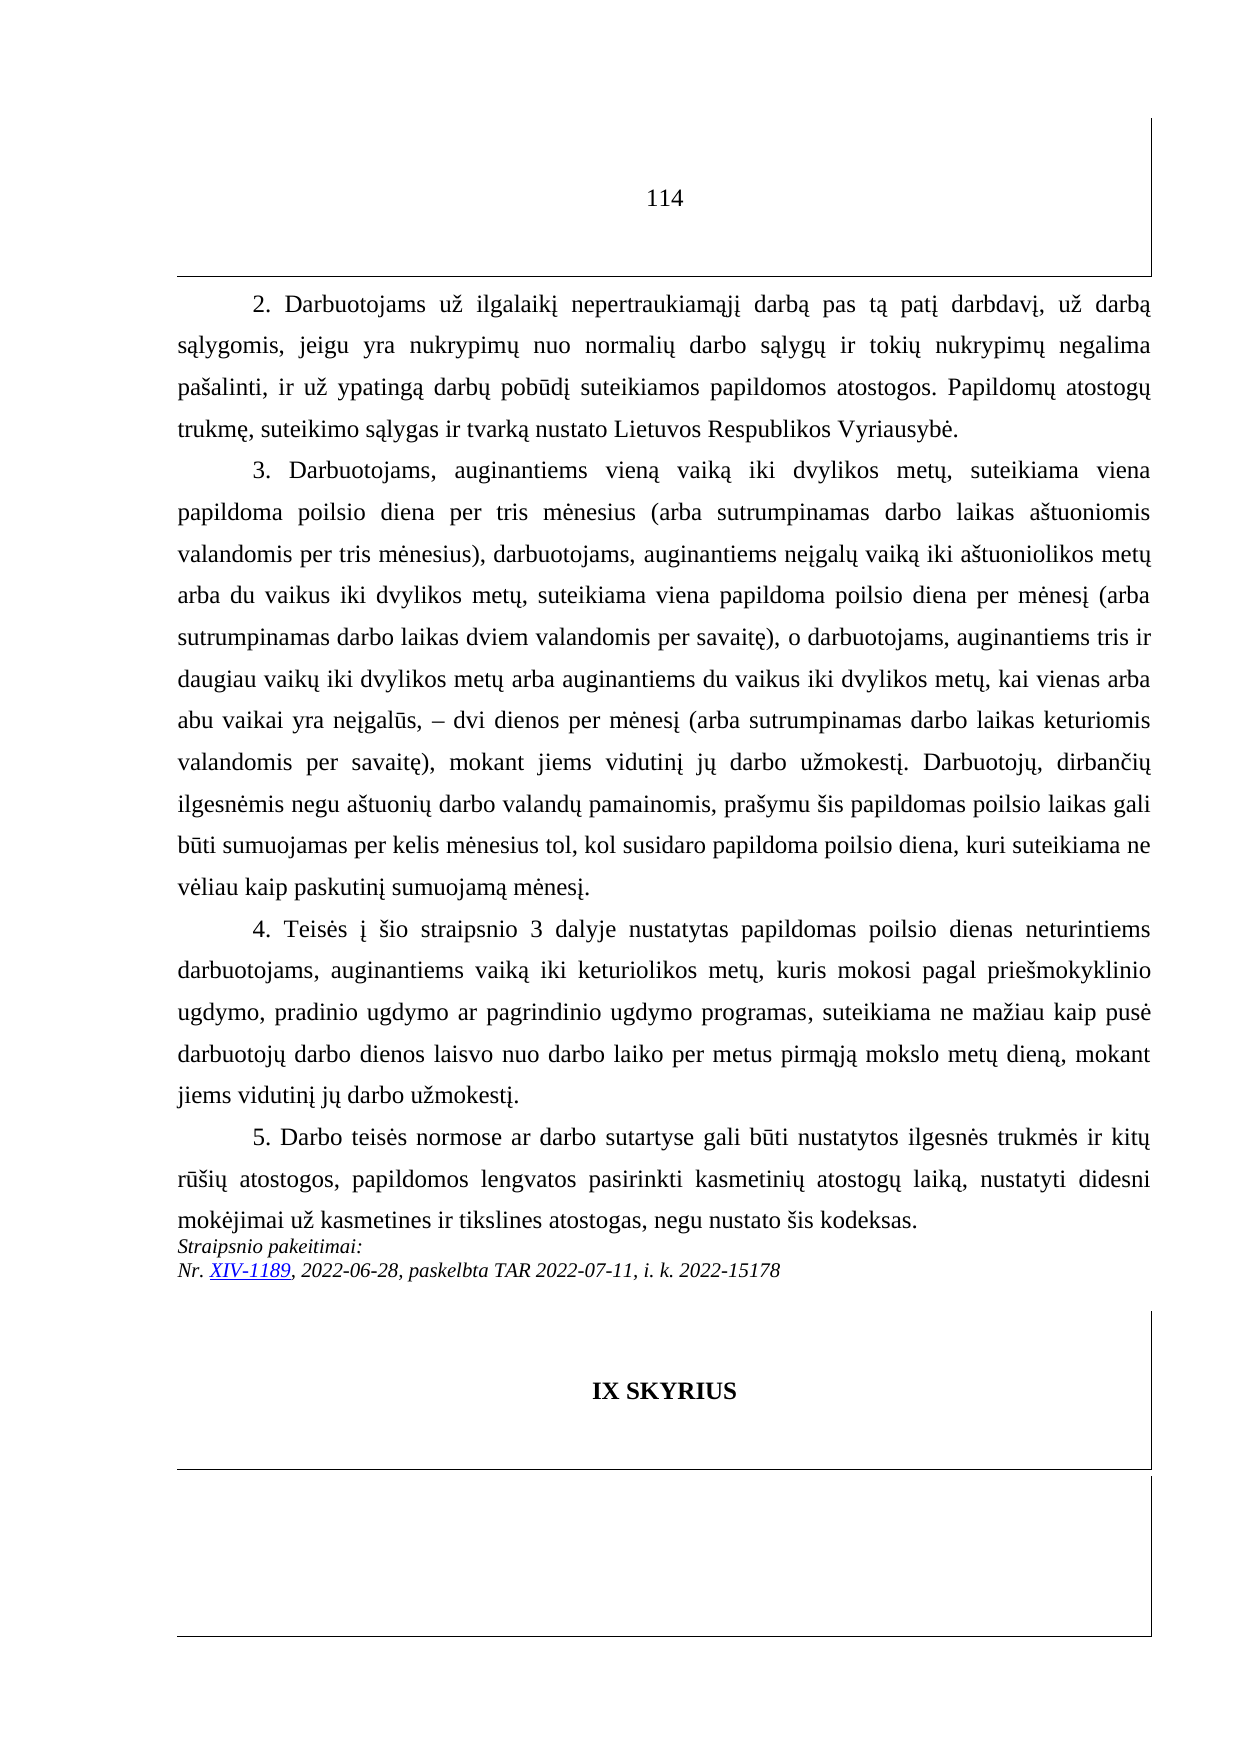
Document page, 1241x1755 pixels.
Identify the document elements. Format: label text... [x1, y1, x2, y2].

text 4. Teisės į šio straipsnio 3 dalyje nustatytas papildomas poilsio dienas neturintiems darbuotojams, auginantiems vaiką iki keturiolikos metų, kuris mokosi pagal priešmokyklinio ugdymo, pradinio ugdymo ar pagrindinio ugdymo programas, suteikiama ne mažiau kaip pusė darbuotojų darbo dienos laisvo nuo darbo laiko per metus pirmąją mokslo metų dieną, mokant jiems vidutinį jų darbo užmokestį. [177, 901, 1152, 1109]
text 5. Darbo teisės normose ar darbo sutartyse gali būti nustatytos ilgesnės trukmės ir kitų rūšių atostogos, papildomos lengvatos pasirinkti kasmetinių atostogų laiką, nustatyti didesni mokėjimai už kasmetines ir tikslines atostogas, negu nustato šis kodeksas. [177, 1109, 1152, 1234]
text Straipsnio pakeitimai: [177, 1234, 1152, 1258]
text 2. Darbuotojams už ilgalaikį nepertraukiamąjį darbą pas tą patį darbdavį, už darbą sąlygomis, jeigu yra nukrypimų nuo normalių darbo sąlygų ir tokių nukrypimų negalima pašalinti, ir už ypatingą darbų pobūdį suteikiamos papildomos atostogos. Papildomų atostogų trukmę, suteikimo sąlygas ir tvarką nustato Lietuvos Respublikos Vyriausybė. [177, 276, 1152, 443]
text Nr. XIV-1189, 2022-06-28, paskelbta TAR 2022-07-11, i. k. 2022-15178 [177, 1258, 1152, 1282]
subtitle IX SKYRIUS [177, 1311, 1151, 1469]
text 3. Darbuotojams, auginantiems vieną vaiką iki dvylikos metų, suteikiama viena papildoma poilsio diena per tris mėnesius (arba sutrumpinamas darbo laikas aštuoniomis valandomis per tris mėnesius), darbuotojams, auginantiems neįgalų vaiką iki aštuoniolikos metų arba du vaikus iki dvylikos metų, suteikiama viena papildoma poilsio diena per mėnesį (arba sutrumpinamas darbo laikas dviem valandomis per savaitę), o darbuotojams, auginantiems tris ir daugiau vaikų iki dvylikos metų arba auginantiems du vaikus iki dvylikos metų, kai vienas arba abu vaikai yra neįgalūs, – dvi dienos per mėnesį (arba sutrumpinamas darbo laikas keturiomis valandomis per savaitę), mokant jiems vidutinį jų darbo užmokestį. Darbuotojų, dirbančių ilgesnėmis negu aštuonių darbo valandų pamainomis, prašymu šis papildomas poilsio laikas gali būti sumuojamas per kelis mėnesius tol, kol susidaro papildoma poilsio diena, kuri suteikiama ne vėliau kaip paskutinį sumuojamą mėnesį. [177, 443, 1152, 901]
